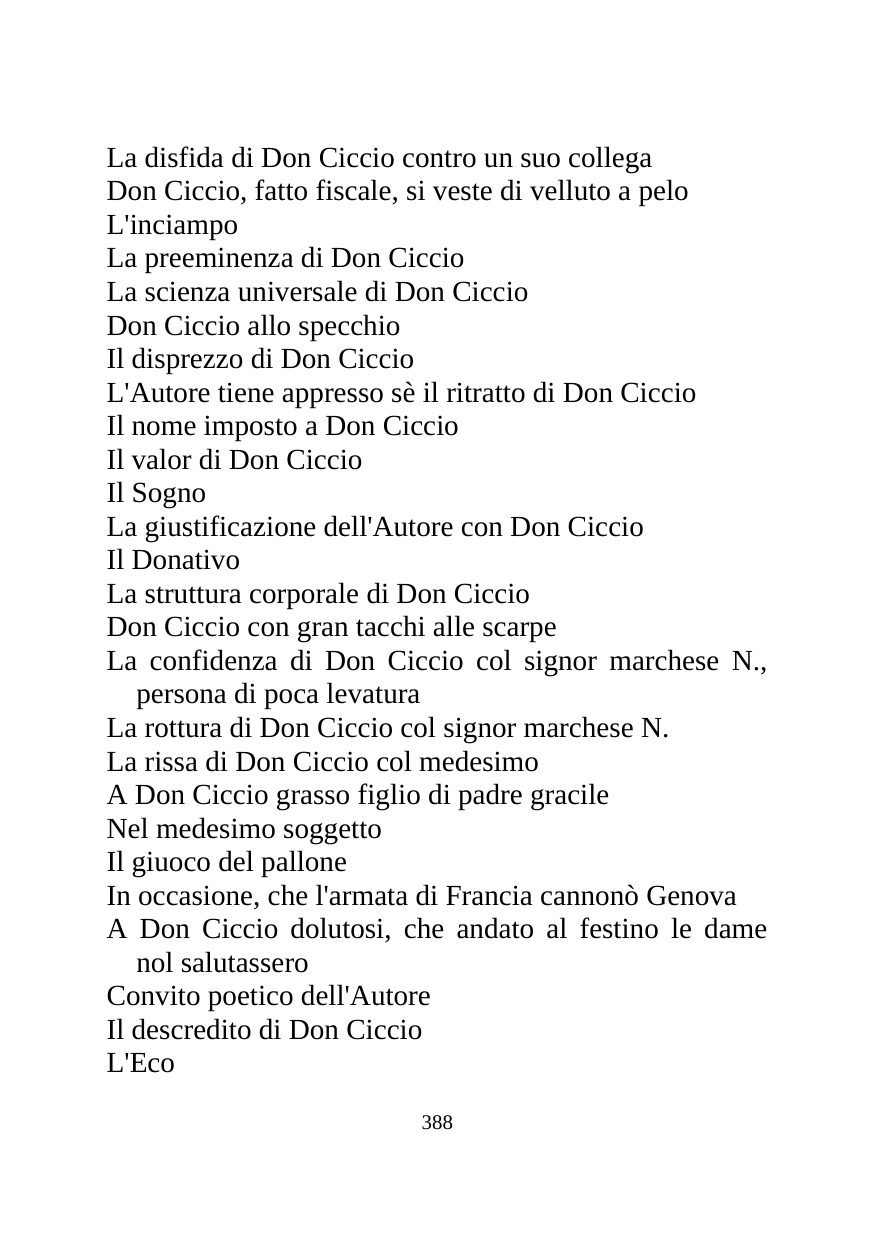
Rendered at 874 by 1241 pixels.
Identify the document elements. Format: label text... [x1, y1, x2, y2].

text A Don Ciccio grasso figlio di padre gracile [106, 777, 768, 811]
text In occasione, che l'armata di Francia cannonò Genova [106, 878, 768, 911]
text La rottura di Don Ciccio col signor marchese N. [106, 710, 768, 744]
text Don Ciccio con gran tacchi alle scarpe [106, 609, 768, 643]
text La giustificazione dell'Autore con Don Ciccio [106, 509, 768, 542]
text L'Autore tiene appresso sè il ritratto di Don Ciccio [106, 375, 768, 408]
text La rissa di Don Ciccio col medesimo [106, 744, 768, 777]
text L'Eco [106, 1046, 768, 1079]
text Il Sogno [106, 475, 768, 509]
text Il valor di Don Ciccio [106, 442, 768, 475]
text Il giuoco del pallone [106, 844, 768, 878]
text Il descredito di Don Ciccio [106, 1012, 768, 1046]
text A Don Ciccio dolutosi, che andato al festino le dame nol salutassero [106, 911, 768, 978]
text Nel medesimo soggetto [106, 811, 768, 844]
text La preeminenza di Don Ciccio [106, 241, 768, 274]
text Il Donativo [106, 542, 768, 576]
text Il disprezzo di Don Ciccio [106, 341, 768, 375]
text Don Ciccio, fatto fiscale, si veste di velluto a pelo [106, 173, 768, 207]
text La scienza universale di Don Ciccio [106, 274, 768, 308]
text Don Ciccio allo specchio [106, 308, 768, 341]
text La disfida di Don Ciccio contro un suo collega [106, 140, 768, 173]
text Il nome imposto a Don Ciccio [106, 408, 768, 442]
text La struttura corporale di Don Ciccio [106, 576, 768, 609]
text Convito poetico dell'Autore [106, 978, 768, 1012]
text L'inciampo [106, 207, 768, 241]
text La confidenza di Don Ciccio col signor marchese N., persona di poca levatura [106, 643, 768, 710]
